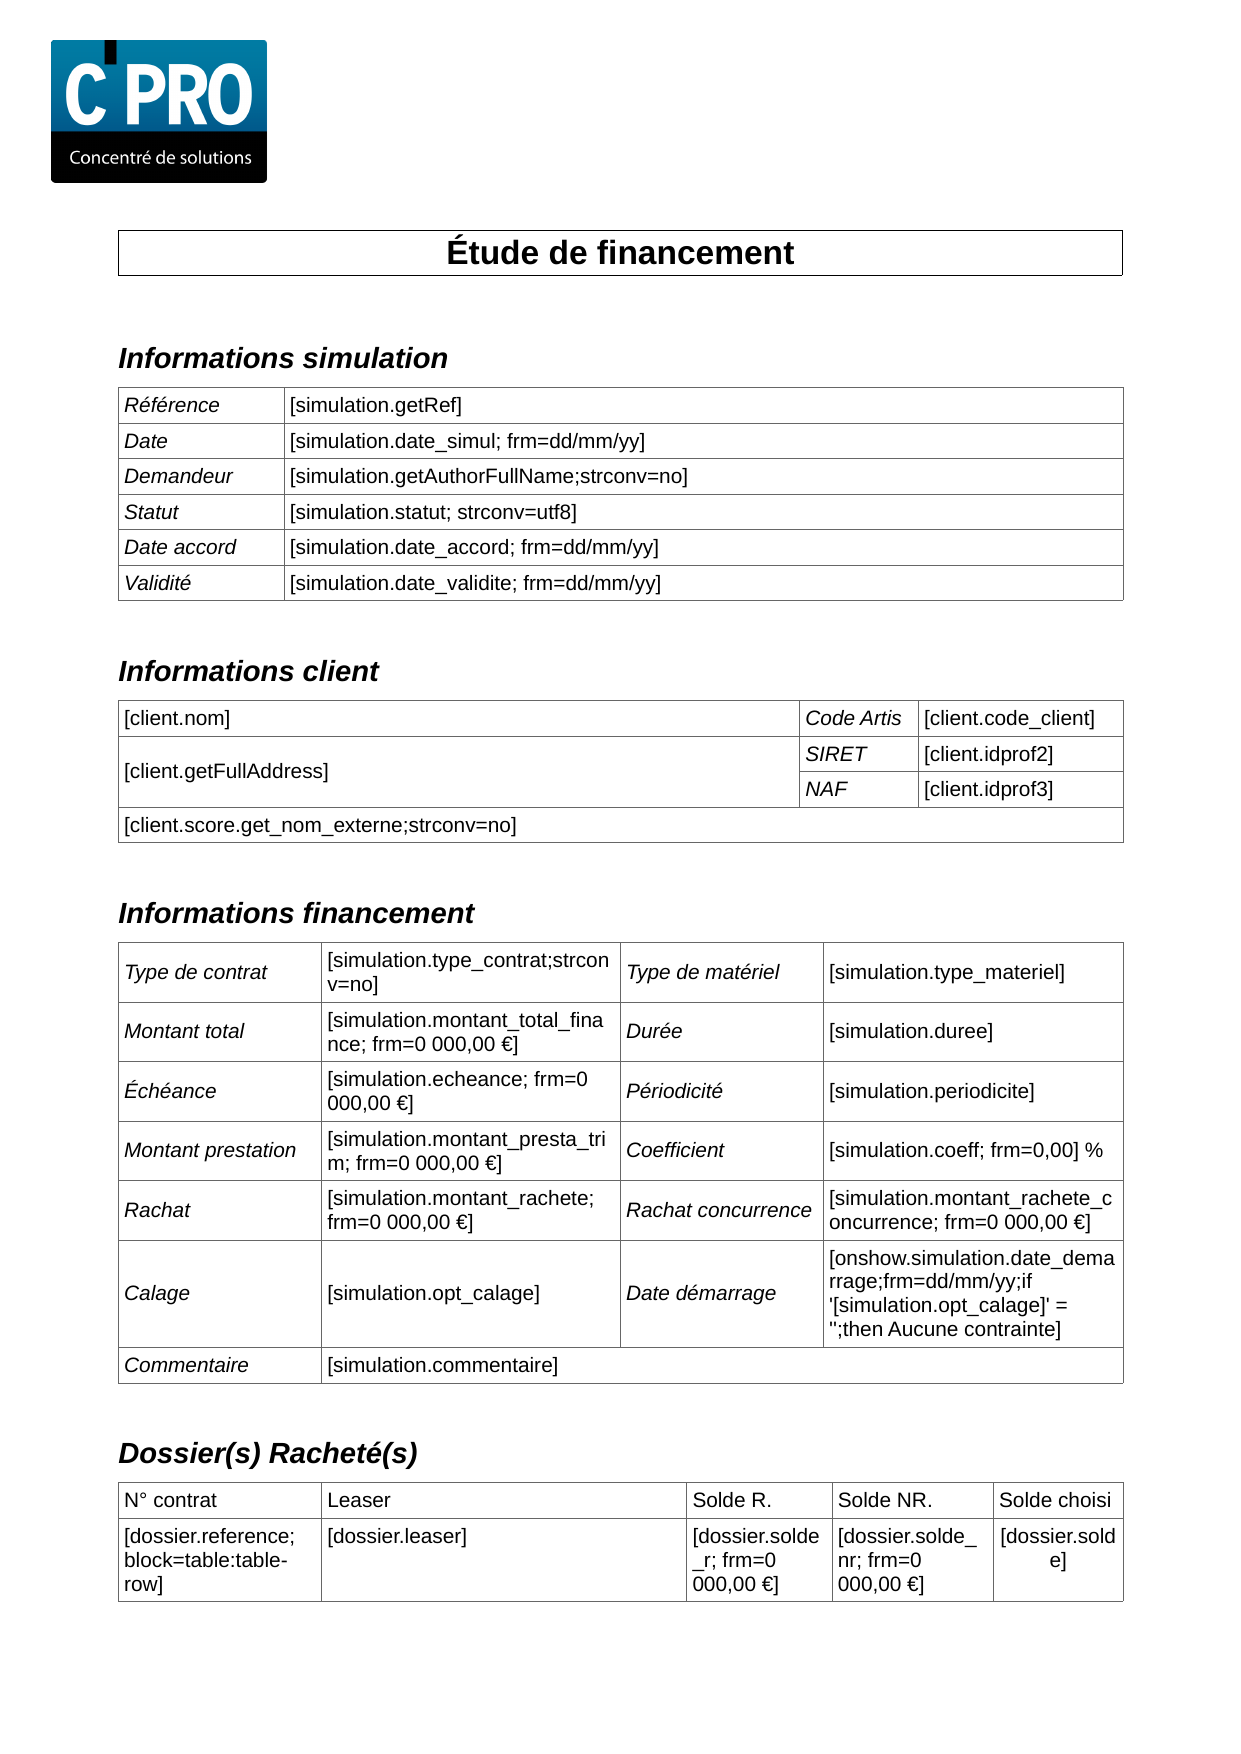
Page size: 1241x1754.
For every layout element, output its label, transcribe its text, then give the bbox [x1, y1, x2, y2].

table_cell Montant prestation [119, 1122, 321, 1180]
table_cell Date démarrage [621, 1241, 823, 1347]
table_cell Commentaire [119, 1348, 321, 1382]
table_cell Date accord [119, 530, 284, 565]
picture [51, 64, 268, 183]
table_cell [simulation.montant_total_finance; frm=0 000,00 €] [322, 1003, 620, 1061]
table_cell [dossier.leaser] [322, 1519, 686, 1601]
table_cell [simulation.duree] [824, 1003, 1123, 1061]
table_cell [simulation.montant_rachete; frm=0 000,00 €] [322, 1181, 620, 1239]
table_cell [simulation.coeff; frm=0,00] % [824, 1122, 1123, 1180]
table_header Solde R. [687, 1483, 832, 1518]
table_header Leaser [322, 1483, 686, 1518]
table_header N° contrat [119, 1483, 321, 1518]
table_cell Rachat [119, 1181, 321, 1239]
table_cell NAF [800, 772, 918, 807]
table_header [simulation.type_contrat;strconv=no] [322, 943, 620, 1002]
table_header Code Artis [800, 701, 918, 736]
table_cell Périodicité [621, 1062, 823, 1121]
table_cell [dossier.solde] [994, 1519, 1123, 1601]
table_header [client.nom] [119, 701, 799, 736]
table_cell Durée [621, 1003, 823, 1061]
table_cell [simulation.commentaire] [322, 1348, 1123, 1382]
table_cell [simulation.date_accord; frm=dd/mm/yy] [285, 530, 1123, 565]
table_cell Coefficient [621, 1122, 823, 1180]
table_cell [simulation.date_simul; frm=dd/mm/yy] [285, 424, 1123, 458]
subtitle Informations client [118, 654, 1122, 688]
subtitle Dossier(s) Racheté(s) [118, 1436, 1122, 1470]
picture [106, 40, 115, 63]
table_cell Échéance [119, 1062, 321, 1121]
table_cell [dossier.solde_nr; frm=0 000,00 €] [833, 1519, 993, 1601]
table_cell Montant total [119, 1003, 321, 1061]
table_cell [simulation.montant_presta_trim; frm=0 000,00 €] [322, 1122, 620, 1180]
table_header [simulation.type_materiel] [824, 943, 1123, 1002]
table_cell [simulation.periodicite] [824, 1062, 1123, 1121]
table_cell [onshow.simulation.date_demarrage;frm=dd/mm/yy;if '[simulation.opt_calage]' = '';then Aucune contrainte] [824, 1241, 1123, 1347]
table_header Solde choisi [994, 1483, 1123, 1518]
table_cell Date [119, 424, 284, 458]
subtitle Informations financement [118, 896, 1122, 929]
table_cell [dossier.reference; block=table:table-row] [119, 1519, 321, 1601]
table_cell [client.score.get_nom_externe;strconv=no] [119, 808, 1123, 842]
table_header [simulation.getRef] [285, 388, 1123, 423]
table_cell SIRET [800, 737, 918, 771]
table_header Type de matériel [621, 943, 823, 1002]
table_cell Statut [119, 495, 284, 529]
table_cell [client.idprof3] [919, 772, 1123, 807]
table_cell Validité [119, 566, 284, 600]
table_header Type de contrat [119, 943, 321, 1002]
table_cell [client.idprof2] [919, 737, 1123, 771]
table_cell [simulation.echeance; frm=0 000,00 €] [322, 1062, 620, 1121]
subtitle Étude de financement [119, 231, 1122, 275]
table_cell [client.getFullAddress] [119, 737, 799, 807]
subtitle Informations simulation [118, 341, 1122, 374]
table_cell [simulation.getAuthorFullName;strconv=no] [285, 459, 1123, 494]
table_cell [dossier.solde_r; frm=0 000,00 €] [687, 1519, 832, 1601]
table_cell [simulation.date_validite; frm=dd/mm/yy] [285, 566, 1123, 600]
table_header Référence [119, 388, 284, 423]
table_cell [simulation.montant_rachete_concurrence; frm=0 000,00 €] [824, 1181, 1123, 1239]
table_cell [simulation.opt_calage] [322, 1241, 620, 1347]
table_header [client.code_client] [919, 701, 1123, 736]
table_cell [simulation.statut; strconv=utf8] [285, 495, 1123, 529]
table_cell Calage [119, 1241, 321, 1347]
table_header Solde NR. [833, 1483, 993, 1518]
table_cell Demandeur [119, 459, 284, 494]
table_cell Rachat concurrence [621, 1181, 823, 1239]
